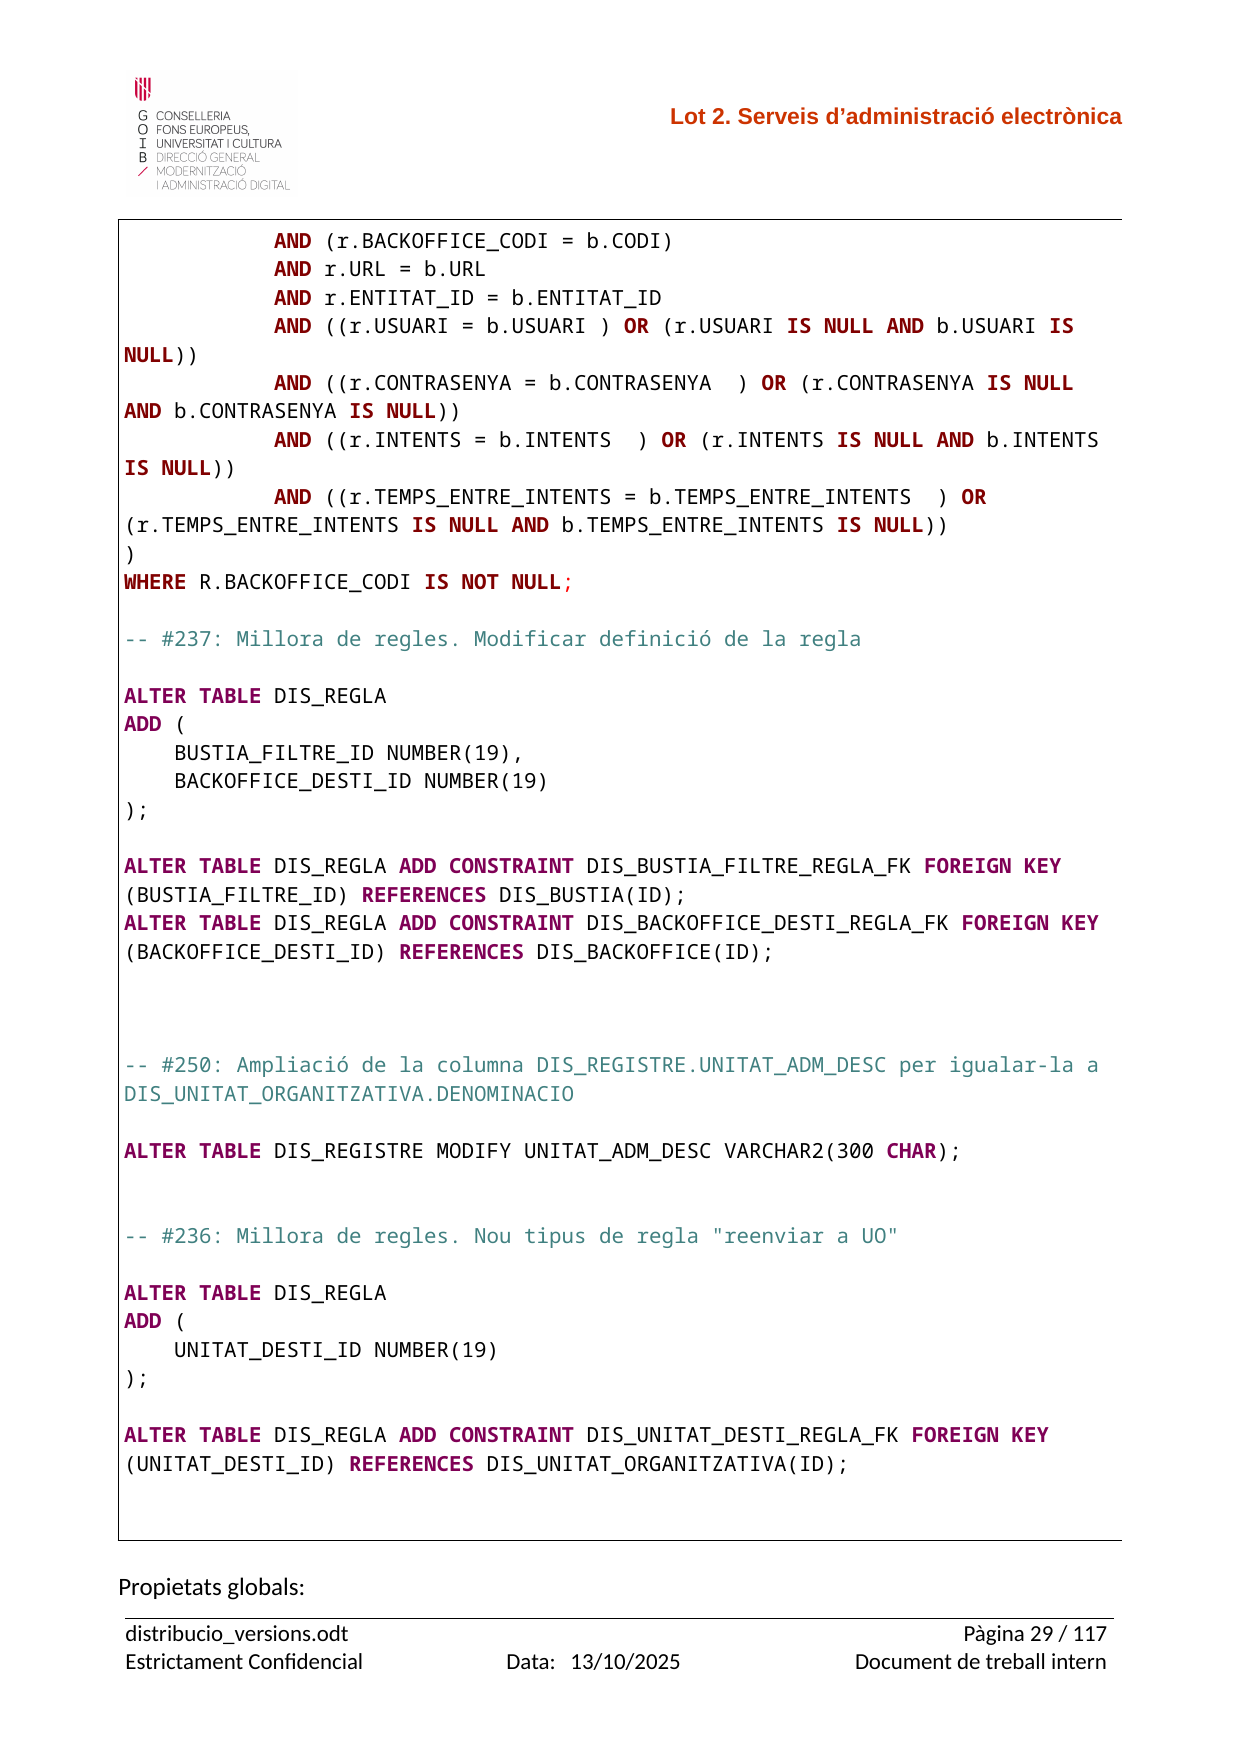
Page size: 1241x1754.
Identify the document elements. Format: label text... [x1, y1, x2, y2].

text Propietats globals: [118, 1571, 1122, 1602]
picture [126, 70, 299, 197]
table_header AND (r.BACKOFFICE_CODI = b.CODI) AND r.URL = b.URL AND r.ENTITAT_ID = b.ENTITAT_ID AND ((r.USUARI = b.USUARI ) OR (r.USUARI IS NULL AND b.USUARI IS NULL)) AND ((r.CONTRASENYA = b.CONTRASENYA ) OR (r.CONTRASENYA IS NULL AND b.CONTRASENYA IS NULL)) AND ((r.INTENTS = b.INTENTS ) OR (r.INTENTS IS NULL AND b.INTENTS IS NULL)) AND ((r.TEMPS_ENTRE_INTENTS = b.TEMPS_ENTRE_INTENTS ) OR (r.TEMPS_ENTRE_INTENTS IS NULL AND b.TEMPS_ENTRE_INTENTS IS NULL)) ) WHERE R.BACKOFFICE_CODI IS NOT NULL; -- #237: Millora de regles. Modificar definició de la regla ALTER TABLE DIS_REGLA ADD ( BUSTIA_FILTRE_ID NUMBER(19), BACKOFFICE_DESTI_ID NUMBER(19) ); ALTER TABLE DIS_REGLA ADD CONSTRAINT DIS_BUSTIA_FILTRE_REGLA_FK FOREIGN KEY (BUSTIA_FILTRE_ID) REFERENCES DIS_BUSTIA(ID); ALTER TABLE DIS_REGLA ADD CONSTRAINT DIS_BACKOFFICE_DESTI_REGLA_FK FOREIGN KEY (BACKOFFICE_DESTI_ID) REFERENCES DIS_BACKOFFICE(ID); -- #250: Ampliació de la columna DIS_REGISTRE.UNITAT_ADM_DESC per igualar-la a DIS_UNITAT_ORGANITZATIVA.DENOMINACIO ALTER TABLE DIS_REGISTRE MODIFY UNITAT_ADM_DESC VARCHAR2(300 CHAR); -- #236: Millora de regles. Nou tipus de regla "reenviar a UO" ALTER TABLE DIS_REGLA ADD ( UNITAT_DESTI_ID NUMBER(19) ); ALTER TABLE DIS_REGLA ADD CONSTRAINT DIS_UNITAT_DESTI_REGLA_FK FOREIGN KEY (UNITAT_DESTI_ID) REFERENCES DIS_UNITAT_ORGANITZATIVA(ID); [119, 220, 1122, 1540]
